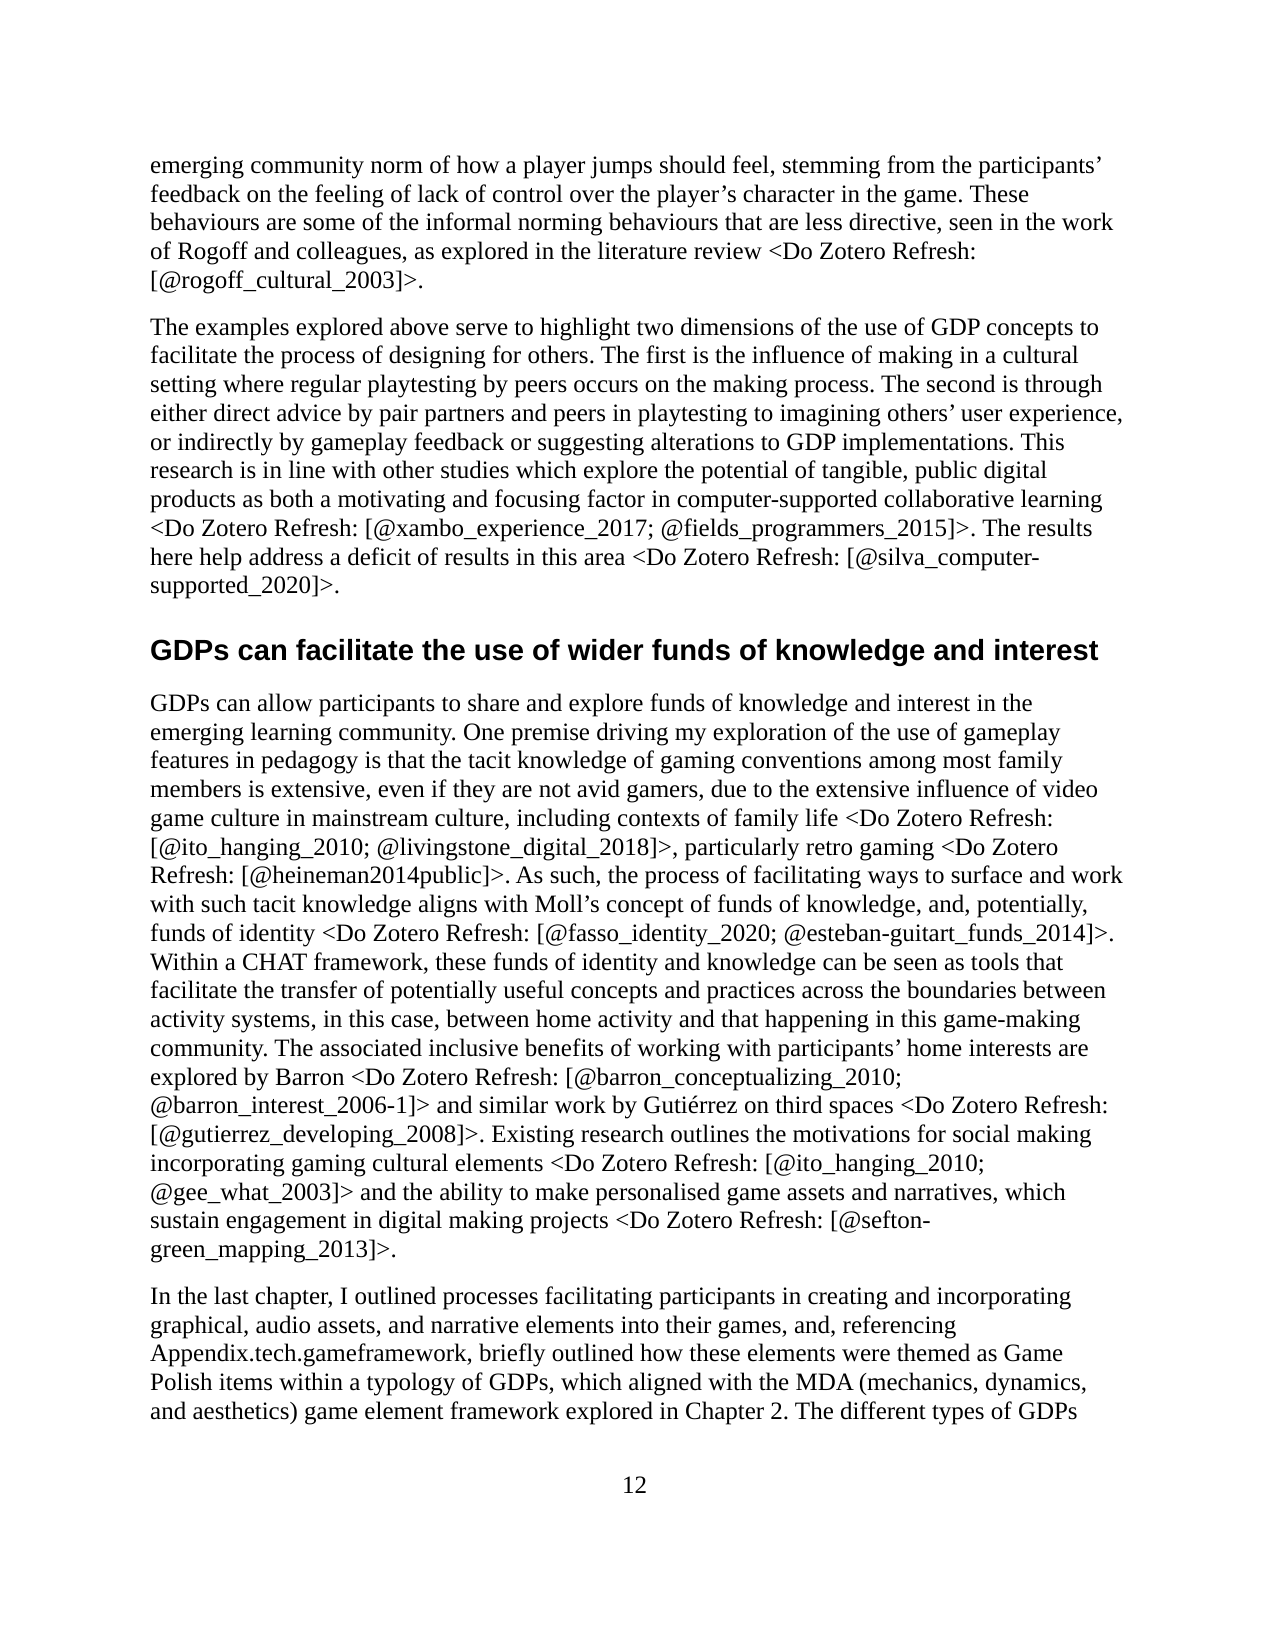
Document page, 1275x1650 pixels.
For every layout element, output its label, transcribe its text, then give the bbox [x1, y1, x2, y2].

subtitle GDPs can facilitate the use of wider funds of knowledge and interest [150, 633, 1125, 667]
text emerging community norm of how a player jumps should feel, stemming from the participants’ feedback on the feeling of lack of control over the player’s character in the game. These behaviours are some of the informal norming behaviours that are less directive, seen in the work of Rogoff and colleagues, as explored in the literature review <Do Zotero Refresh: [@rogoff_cultural_2003]>. [150, 150, 1125, 294]
text In the last chapter, I outlined processes facilitating participants in creating and incorporating graphical, audio assets, and narrative elements into their games, and, referencing Appendix.tech.gameframework, briefly outlined how these elements were themed as Game Polish items within a typology of GDPs, which aligned with the MDA (mechanics, dynamics, and aesthetics) game element framework explored in Chapter 2. The different types of GDPs [150, 1281, 1125, 1425]
text GDPs can allow participants to share and explore funds of knowledge and interest in the emerging learning community. One premise driving my exploration of the use of gameplay features in pedagogy is that the tacit knowledge of gaming conventions among most family members is extensive, even if they are not avid gamers, due to the extensive influence of video game culture in mainstream culture, including contexts of family life <Do Zotero Refresh: [@ito_hanging_2010; @livingstone_digital_2018]>, particularly retro gaming <Do Zotero Refresh: [@heineman2014public]>. As such, the process of facilitating ways to surface and work with such tacit knowledge aligns with Moll’s concept of funds of knowledge, and, potentially, funds of identity <Do Zotero Refresh: [@fasso_identity_2020; @esteban-guitart_funds_2014]>. Within a CHAT framework, these funds of identity and knowledge can be seen as tools that facilitate the transfer of potentially useful concepts and practices across the boundaries between activity systems, in this case, between home activity and that happening in this game-making community. The associated inclusive benefits of working with participants’ home interests are explored by Barron <Do Zotero Refresh: [@barron_conceptualizing_2010; @barron_interest_2006-1]> and similar work by Gutiérrez on third spaces <Do Zotero Refresh: [@gutierrez_developing_2008]>. Existing research outlines the motivations for social making incorporating gaming cultural elements <Do Zotero Refresh: [@ito_hanging_2010; @gee_what_2003]> and the ability to make personalised game assets and narratives, which sustain engagement in digital making projects <Do Zotero Refresh: [@sefton-green_mapping_2013]>. [150, 688, 1125, 1263]
text The examples explored above serve to highlight two dimensions of the use of GDP concepts to facilitate the process of designing for others. The first is the influence of making in a cultural setting where regular playtesting by peers occurs on the making process. The second is through either direct advice by pair partners and peers in playtesting to imagining others’ user experience, or indirectly by gameplay feedback or suggesting alterations to GDP implementations. This research is in line with other studies which explore the potential of tangible, public digital products as both a motivating and focusing factor in computer-supported collaborative learning <Do Zotero Refresh: [@xambo_experience_2017; @fields_programmers_2015]>. The results here help address a deficit of results in this area <Do Zotero Refresh: [@silva_computer-supported_2020]>. [150, 312, 1125, 599]
